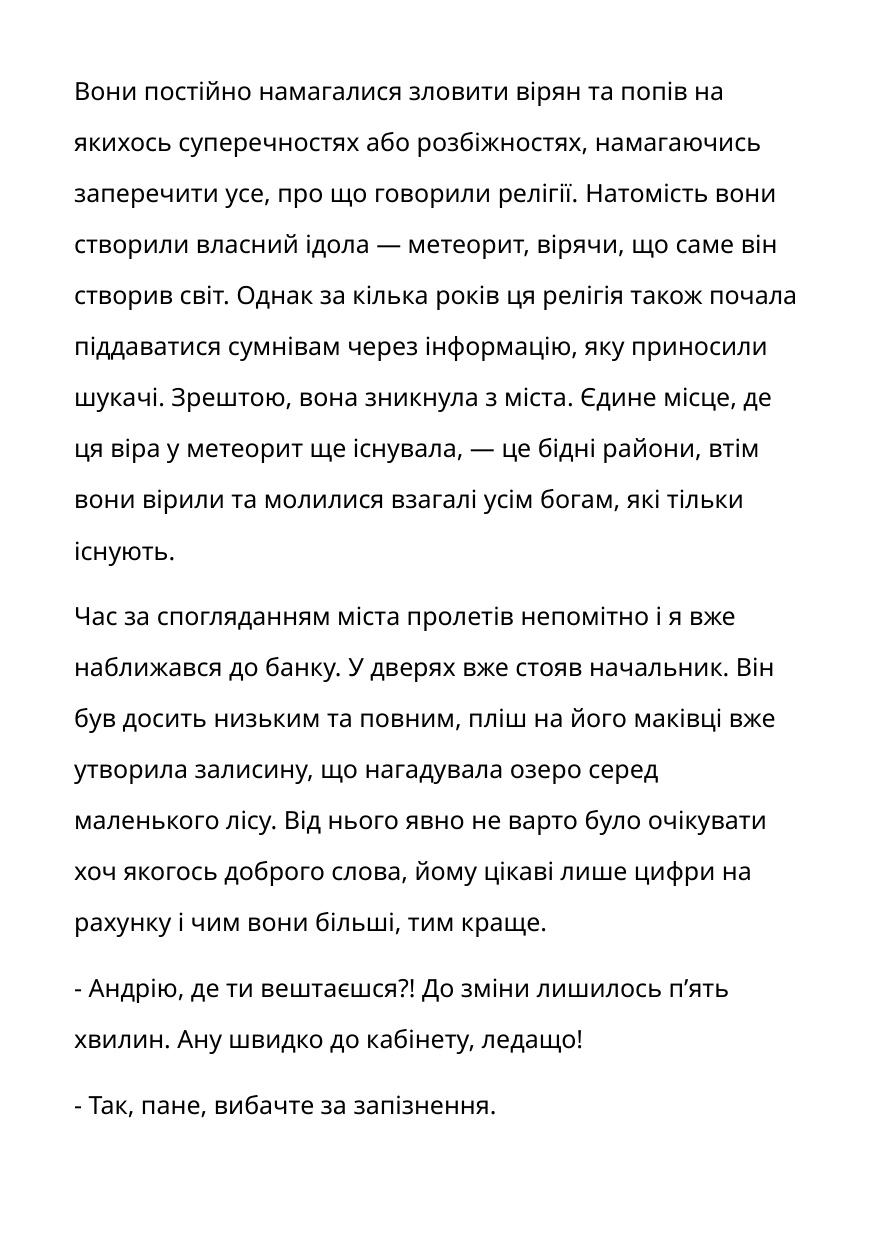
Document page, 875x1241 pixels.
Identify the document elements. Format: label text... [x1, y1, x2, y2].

text - Так, пане, вибачте за запізнення. [74, 1087, 800, 1121]
text Час за спогляданням міста пролетів непомітно і я вже наближався до банку. У дверях вже стояв начальник. Він був досить низьким та повним, пліш на його маківці вже утворила залисину, що нагадувала озеро серед маленького лісу. Від нього явно не варто було очікувати хоч якогось доброго слова, йому цікаві лише цифри на рахунку і чим вони більші, тим краще. [74, 599, 800, 939]
text - Андрію, де ти вештаєшся?! До зміни лишилось п’ять хвилин. Ану швидко до кабінету, ледащо! [74, 971, 800, 1056]
text Вони постійно намагалися зловити вірян та попів на якихось суперечностях або розбіжностях, намагаючись заперечити усе, про що говорили релігії. Натомість вони створили власний ідола — метеорит, вірячи, що саме він створив світ. Однак за кілька років ця релігія також почала піддаватися сумнівам через інформацію, яку приносили шукачі. Зрештою, вона зникнула з міста. Єдине місце, де ця віра у метеорит ще існувала, — це бідні райони, втім вони вірили та молилися взагалі усім богам, які тільки існують. [74, 74, 800, 567]
